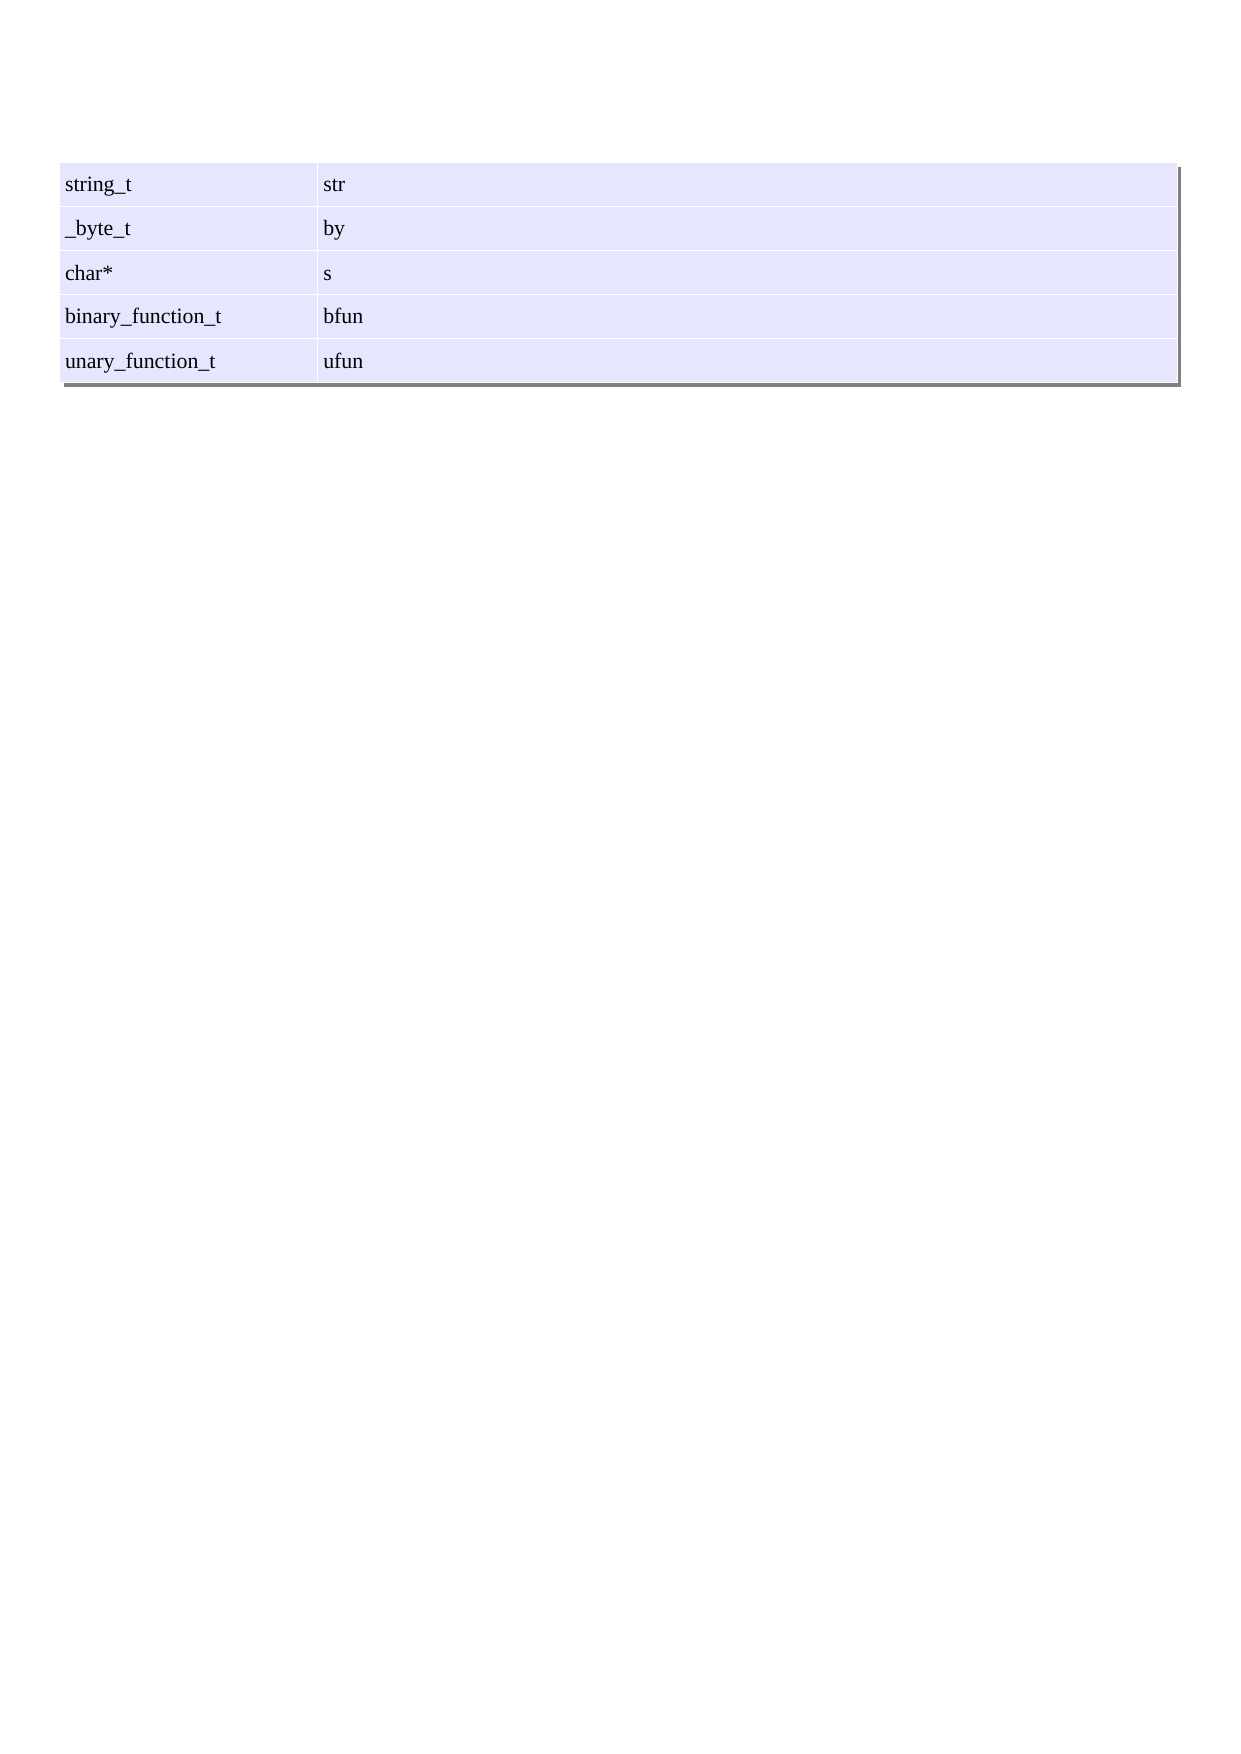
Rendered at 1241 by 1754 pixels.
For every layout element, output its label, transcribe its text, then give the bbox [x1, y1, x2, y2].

table_cell string_t [60, 163, 317, 206]
table_cell unary_function_t [60, 339, 317, 382]
table_cell str [318, 163, 1177, 206]
table_cell _byte_t [60, 207, 317, 250]
table_cell bfun [318, 295, 1177, 338]
table_cell by [318, 207, 1177, 250]
table_cell ufun [318, 339, 1177, 382]
table_cell char* [60, 251, 317, 294]
table_cell binary_function_t [60, 295, 317, 338]
table_cell s [318, 251, 1177, 294]
